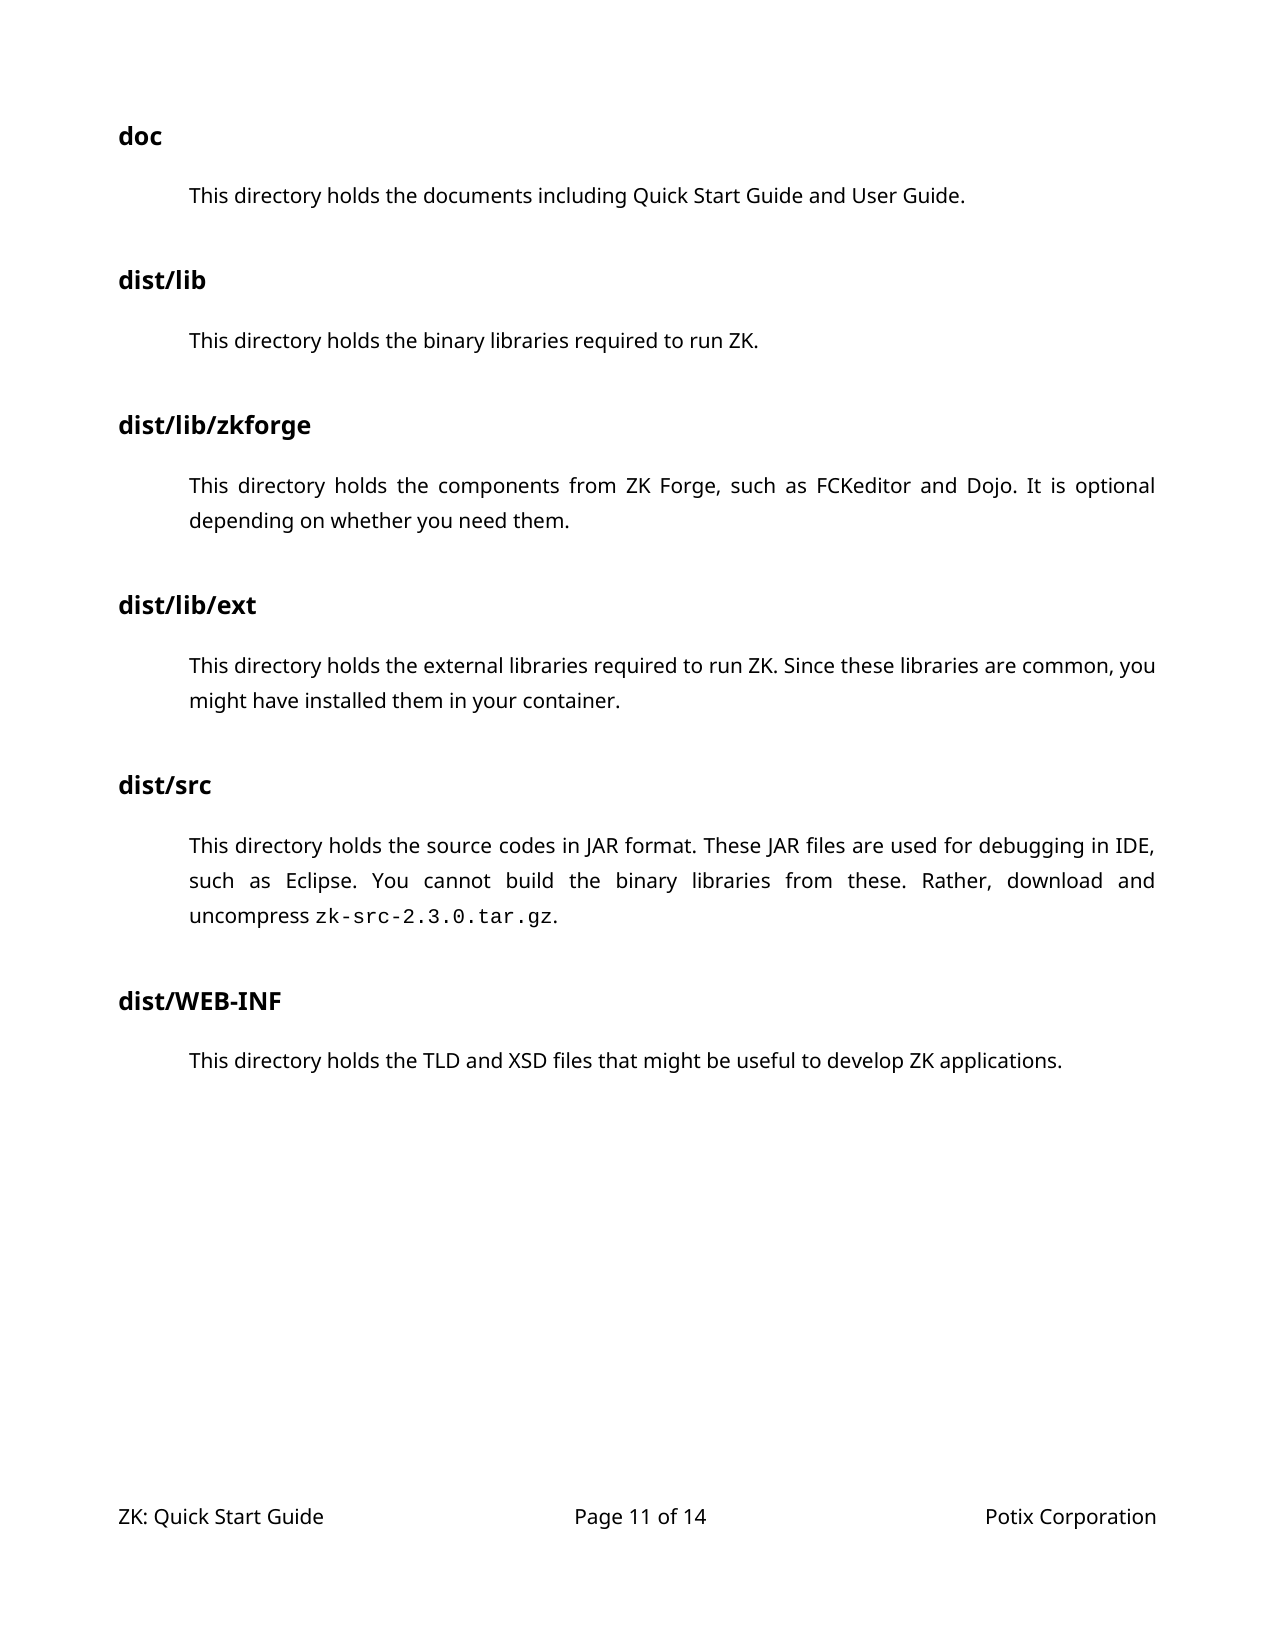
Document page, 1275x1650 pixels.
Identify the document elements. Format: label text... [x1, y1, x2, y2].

subtitle dist/lib [118, 263, 1157, 297]
text This directory holds the TLD and XSD files that might be useful to develop ZK applications. [189, 1047, 1157, 1075]
text This directory holds the external libraries required to run ZK. Since these libraries are common, you might have installed them in your container. [189, 651, 1157, 714]
text This directory holds the source codes in JAR format. These JAR files are used for debugging in IDE, such as Eclipse. You cannot build the binary libraries from these. Rather, download and uncompress zk-src-2.3.0.tar.gz. [189, 831, 1157, 930]
text This directory holds the components from ZK Forge, such as FCKeditor and Dojo. It is optional depending on whether you need them. [189, 471, 1157, 534]
text This directory holds the documents including Quick Start Guide and User Guide. [189, 182, 1157, 210]
subtitle dist/lib/zkforge [118, 408, 1157, 442]
subtitle dist/src [118, 768, 1157, 802]
text This directory holds the binary libraries required to run ZK. [189, 326, 1157, 354]
subtitle dist/lib/ext [118, 588, 1157, 622]
subtitle doc [118, 118, 1157, 152]
subtitle dist/WEB-INF [118, 983, 1157, 1017]
